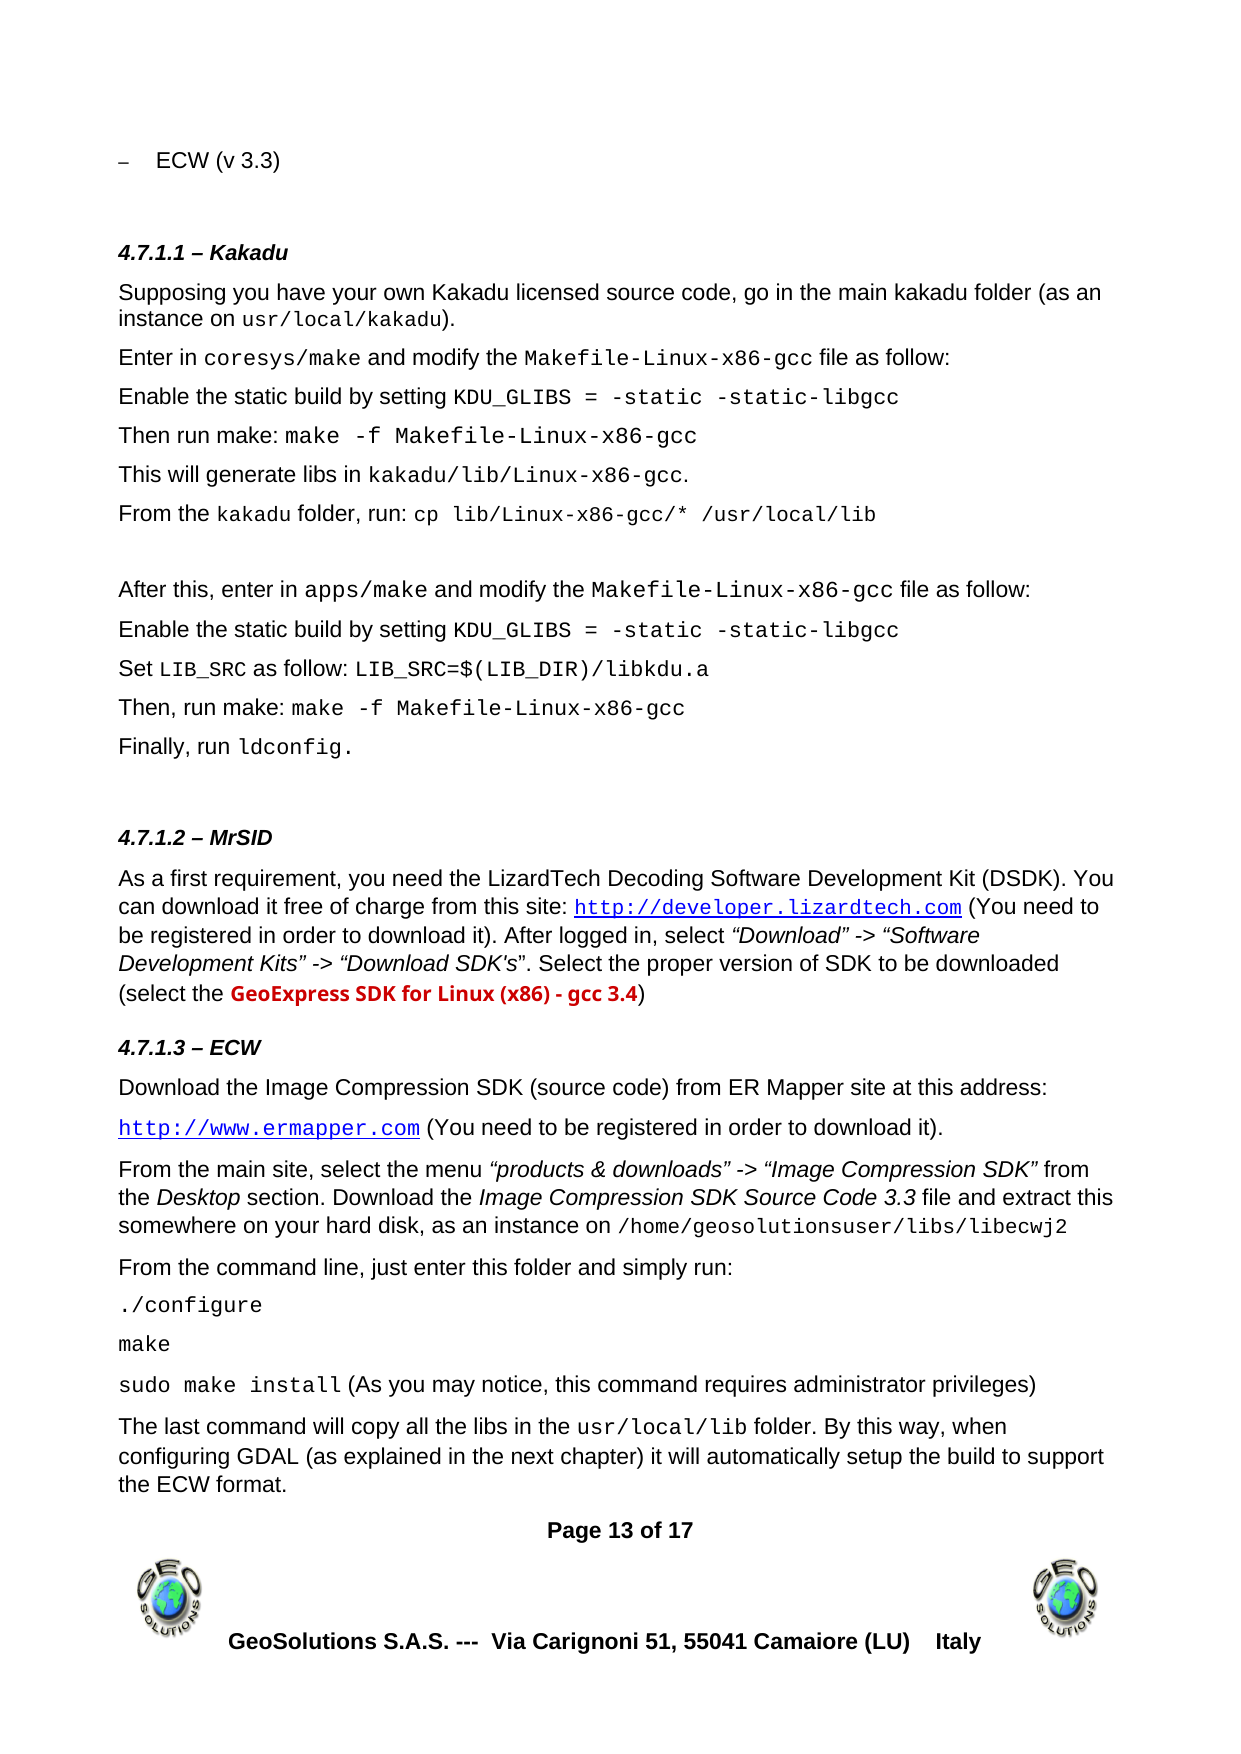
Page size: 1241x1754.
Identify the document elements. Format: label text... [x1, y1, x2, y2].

text Enable the static build by setting KDU_GLIBS = -static -static-libgcc [118, 616, 1122, 644]
picture [1030, 1552, 1101, 1641]
text From the kakadu folder, run: cp lib/Linux-x86-gcc/* /usr/local/lib [118, 501, 1122, 528]
text Download the Image Compression SDK (source code) from ER Mapper site at this address: [118, 1075, 1122, 1101]
subtitle 4.7.1.3 – ECW [118, 1036, 1122, 1060]
list ECW (v 3.3) [118, 148, 1122, 173]
text Supposing you have your own Kakadu licensed source code, go in the main kakadu folder (as an instance on usr/local/kakadu). [118, 280, 1122, 333]
text ./configure [118, 1294, 1122, 1319]
subtitle 4.7.1.1 – Kakadu [118, 241, 1122, 265]
text From the main site, select the menu “products & downloads” -> “Image Compression SDK” from the Desktop section. Download the Image Compression SDK Source Code 3.3 file and extract this somewhere on your hard disk, as an instance on /home/geosolutionsuser/libs/libecwj2 [118, 1157, 1122, 1240]
text The last command will copy all the libs in the usr/local/lib folder. By this way, when configuring GDAL (as explained in the next chapter) it will automatically setup the build to support the ECW format. [118, 1414, 1122, 1497]
text Finally, run ldconfig. [118, 734, 1122, 761]
text Then run make: make -f Makefile-Linux-x86-gcc [118, 422, 1122, 450]
text sudo make install (As you may notice, this command requires administrator privileges) [118, 1372, 1122, 1399]
text make [118, 1333, 1122, 1358]
text Set LIB_SRC as follow: LIB_SRC=$(LIB_DIR)/libkdu.a [118, 656, 1122, 683]
text Enable the static build by setting KDU_GLIBS = -static -static-libgcc [118, 383, 1122, 411]
text From the command line, just enter this folder and simply run: [118, 1254, 1122, 1280]
text This will generate libs in kakadu/lib/Linux-x86-gcc. [118, 462, 1122, 489]
picture [134, 1552, 205, 1641]
text After this, enter in apps/make and modify the Makefile-Linux-x86-gcc file as follow: [118, 577, 1122, 605]
text Enter in coresys/make and modify the Makefile-Linux-x86-gcc file as follow: [118, 344, 1122, 372]
text Then, run make: make -f Makefile-Linux-x86-gcc [118, 694, 1122, 722]
text http://www.ermapper.com (You need to be registered in order to download it). [118, 1115, 1122, 1142]
subtitle 4.7.1.2 – MrSID [118, 826, 1122, 850]
text As a first requirement, you need the LizardTech Decoding Software Development Kit (DSDK). You can download it free of charge from this site: http://developer.lizardtech.com (You need to be registered in order to download it). After logged in, select “Download” -> “Software Development Kits” -> “Download SDK's”. Select the proper version of SDK to be downloaded (select the GeoExpress SDK for Linux (x86) - gcc 3.4) [118, 865, 1122, 1008]
